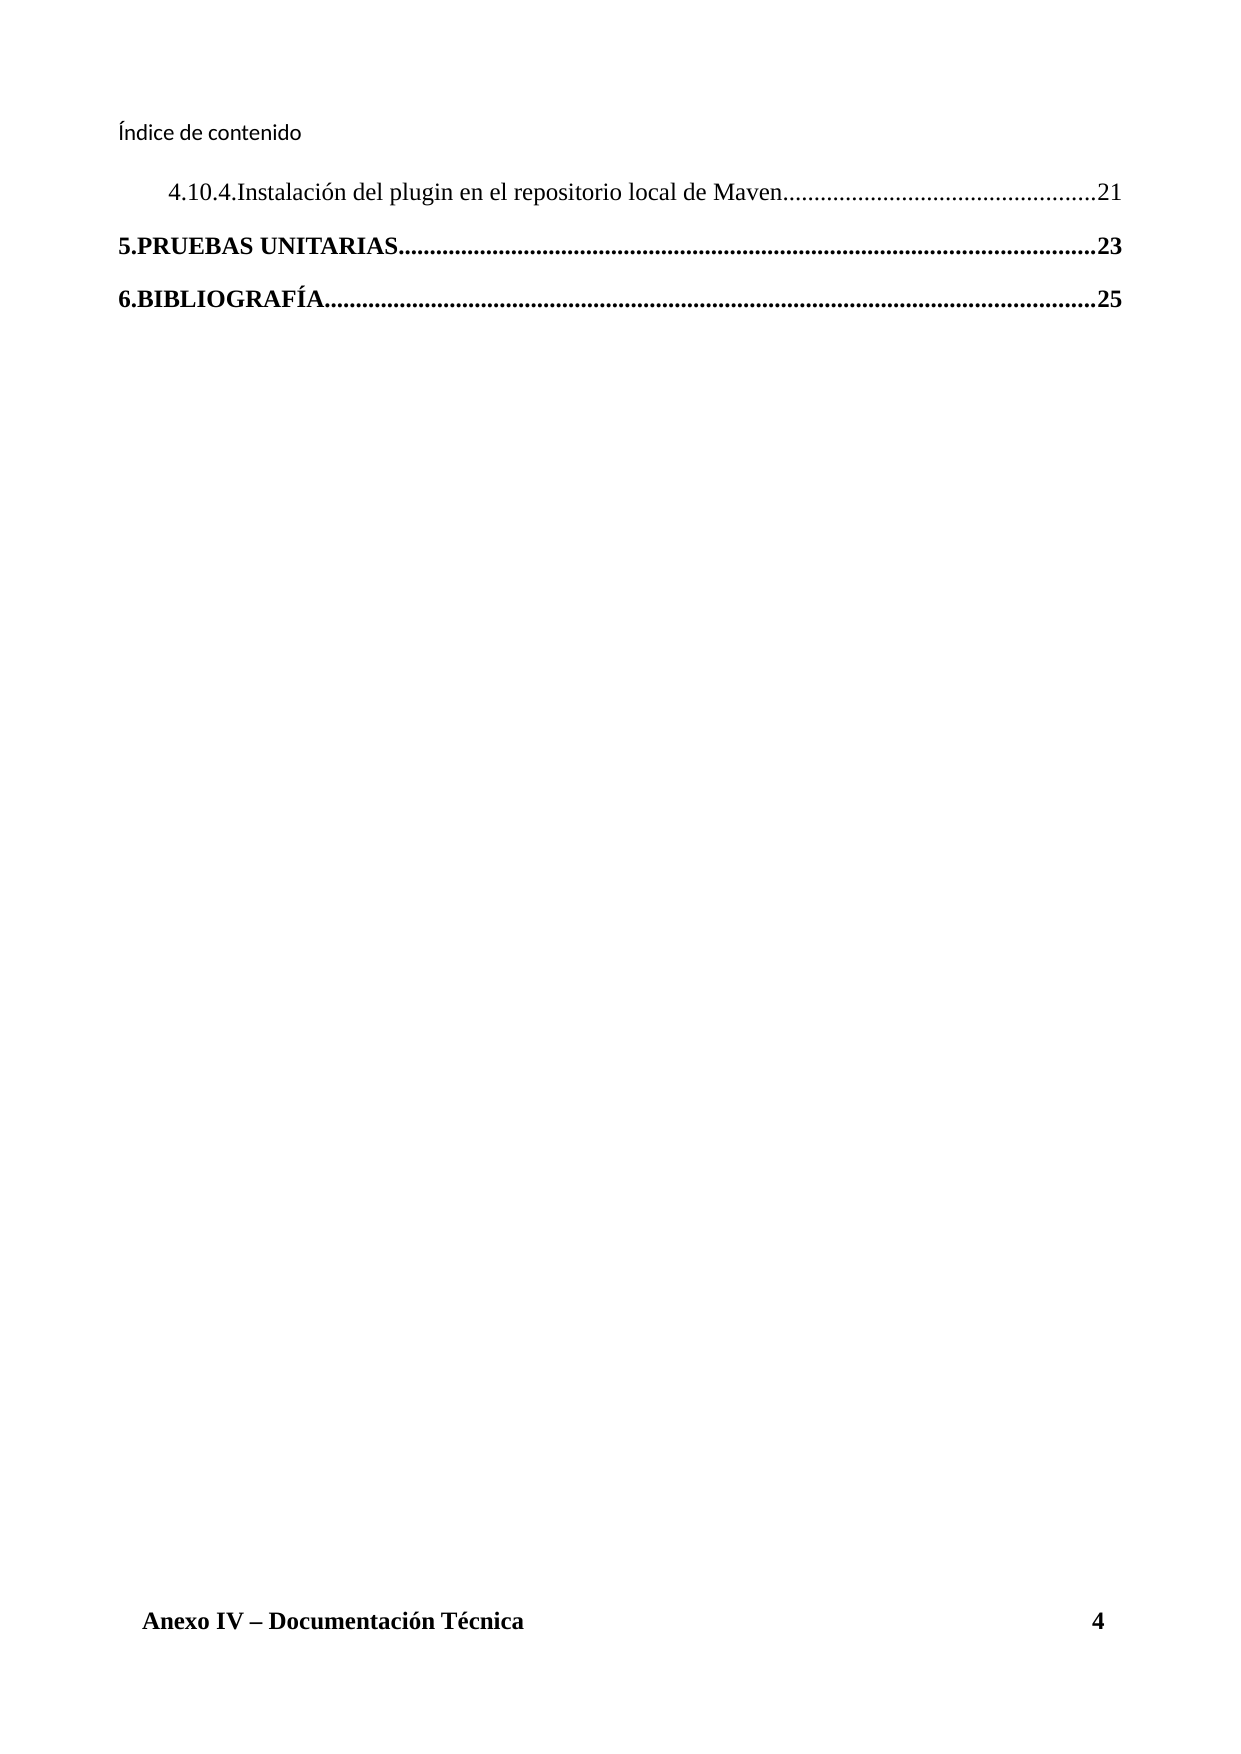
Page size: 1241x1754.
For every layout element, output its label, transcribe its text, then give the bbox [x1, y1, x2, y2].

text 4.10.4.Instalación del plugin en el repositorio local de Maven 21 [168, 177, 1122, 206]
text 5.Pruebas unitarias 23 [118, 231, 1122, 259]
text 6.Bibliografía 25 [118, 284, 1122, 313]
